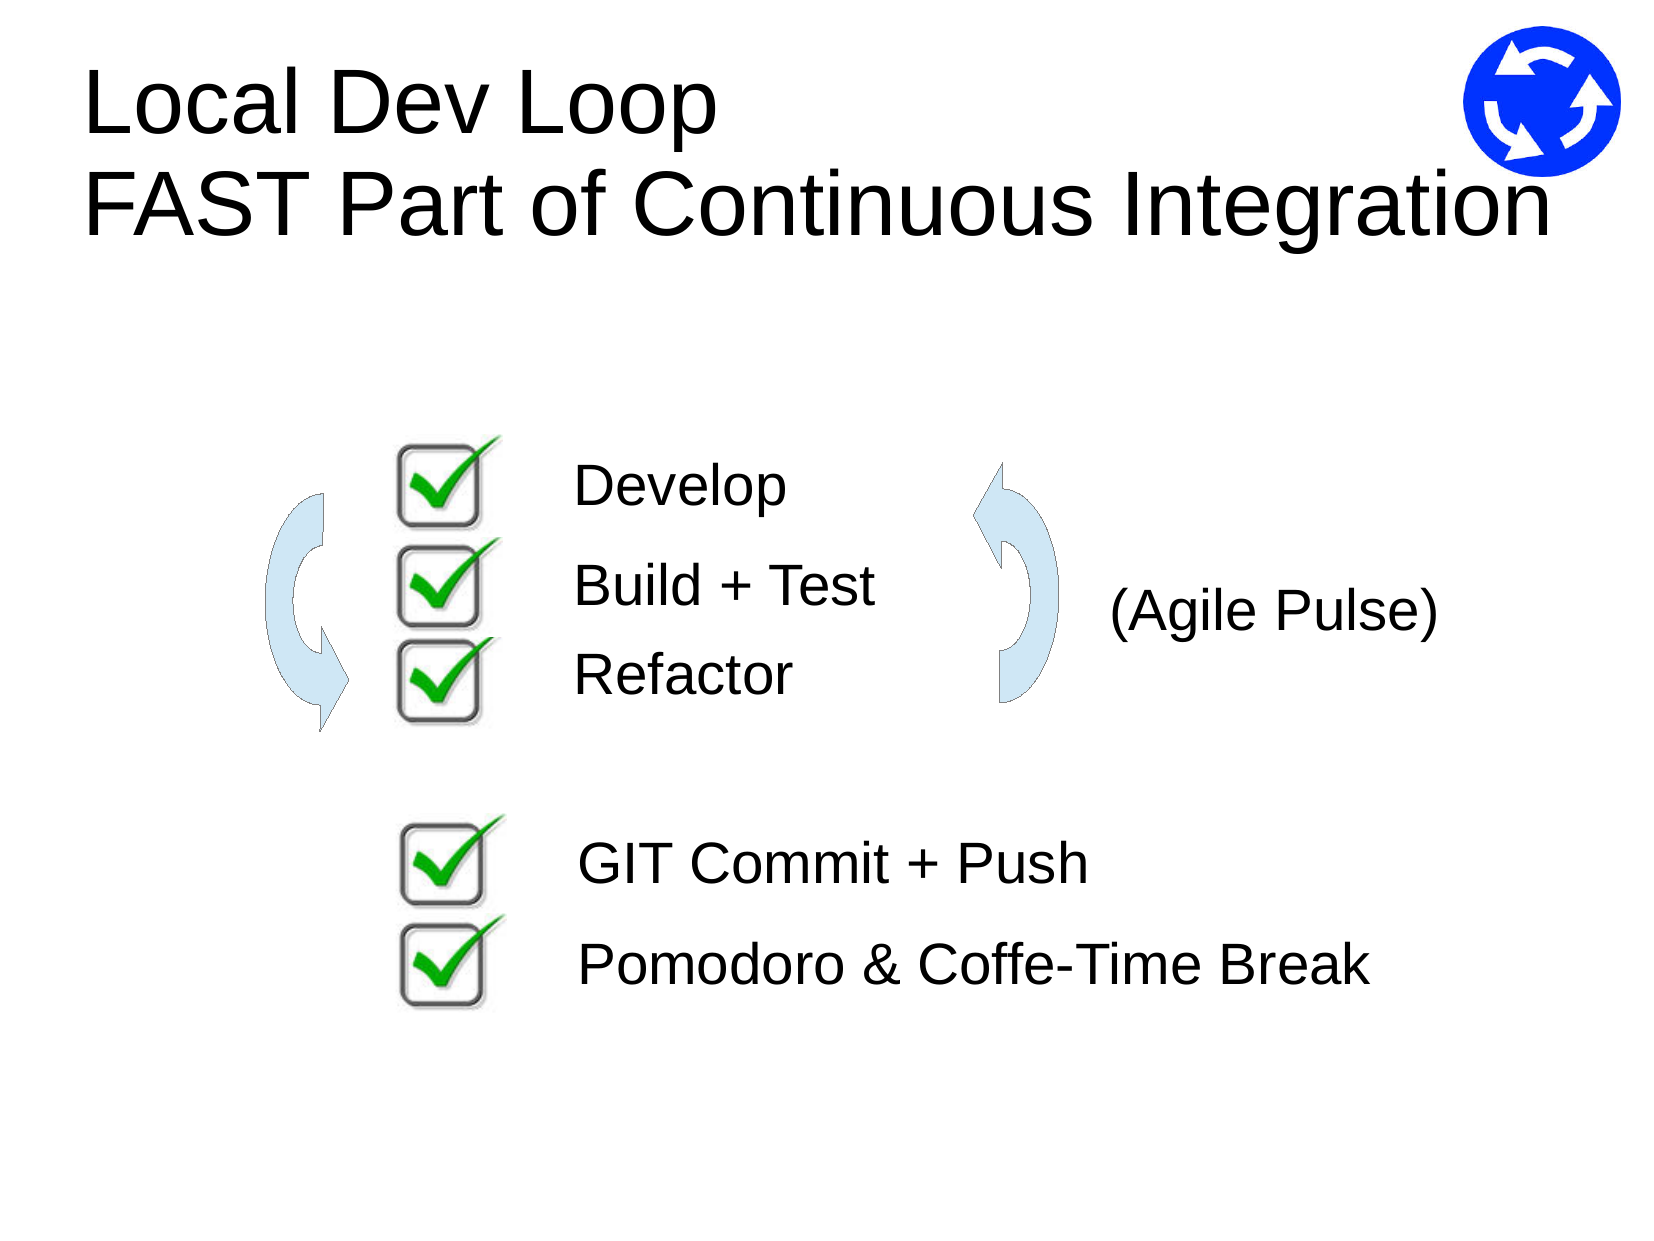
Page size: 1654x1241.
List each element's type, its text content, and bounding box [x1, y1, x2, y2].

text_box [265, 493, 349, 732]
title Local Dev Loop FAST Part of Continuous Integration [82, 49, 1571, 257]
text_box Build + Test [558, 545, 891, 626]
text_box [973, 462, 1059, 703]
text_box Develop [558, 445, 803, 526]
text_box Refactor [558, 634, 810, 714]
text_box Pomodoro & Coffe-Time Break [562, 924, 1388, 1004]
text_box (Agile Pulse) [1094, 570, 1456, 650]
picture [1463, 26, 1621, 177]
text_box GIT Commit + Push [562, 823, 1106, 904]
picture [393, 813, 507, 1016]
picture [390, 434, 503, 732]
